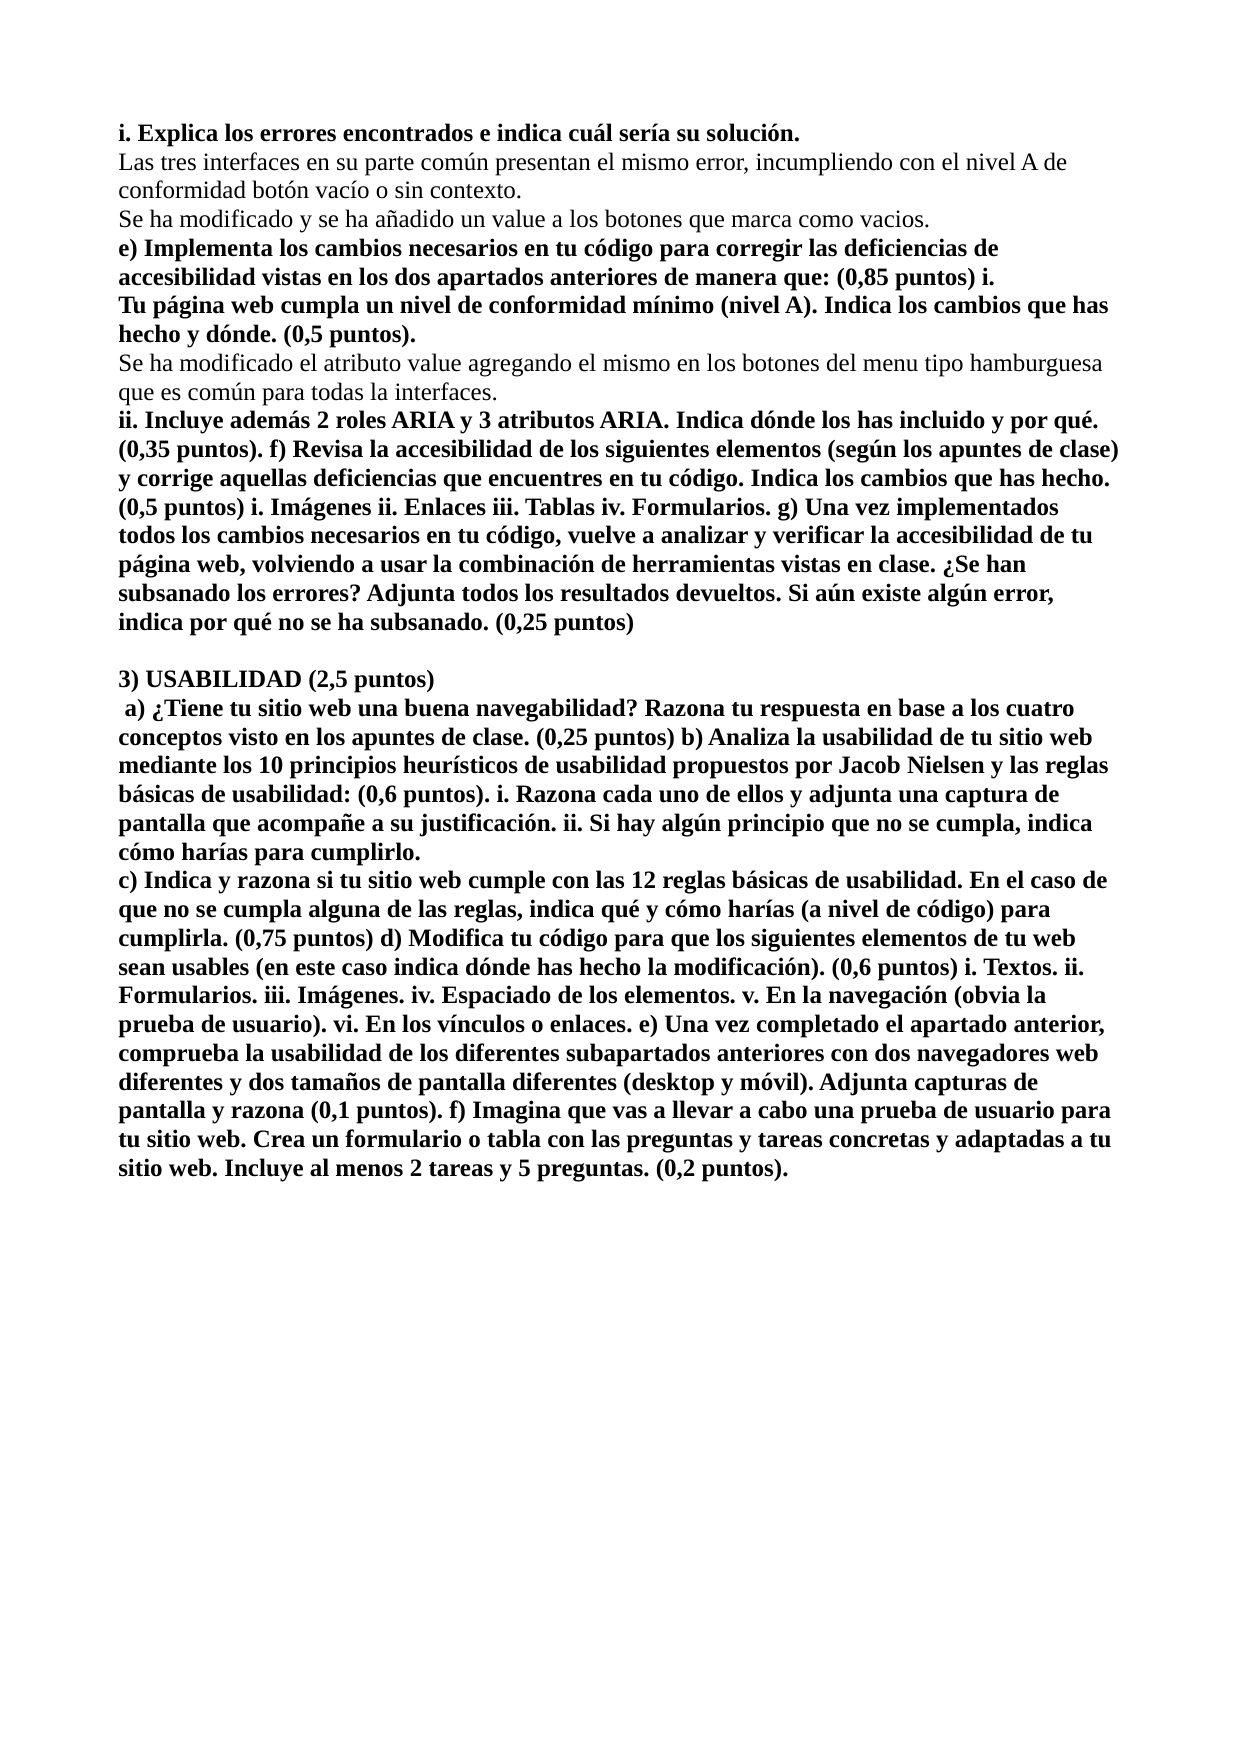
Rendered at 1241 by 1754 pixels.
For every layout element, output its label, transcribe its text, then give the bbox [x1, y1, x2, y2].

text Se ha modificado el atributo value agregando el mismo en los botones del menu tipo hamburguesa [118, 348, 1122, 377]
text Se ha modificado y se ha añadido un value a los botones que marca como vacios. [118, 204, 1122, 233]
text i. Explica los errores encontrados e indica cuál sería su solución. [118, 118, 1122, 147]
text 3) USABILIDAD (2,5 puntos) [118, 664, 1122, 693]
text Tu página web cumpla un nivel de conformidad mínimo (nivel A). Indica los cambios que has hecho y dónde. (0,5 puntos). [118, 291, 1122, 348]
text a) ¿Tiene tu sitio web una buena navegabilidad? Razona tu respuesta en base a los cuatro conceptos visto en los apuntes de clase. (0,25 puntos) b) Analiza la usabilidad de tu sitio web mediante los 10 principios heurísticos de usabilidad propuestos por Jacob Nielsen y las reglas básicas de usabilidad: (0,6 puntos). i. Razona cada uno de ellos y adjunta una captura de pantalla que acompañe a su justificación. ii. Si hay algún principio que no se cumpla, indica cómo harías para cumplirlo. [118, 693, 1122, 866]
text c) Indica y razona si tu sitio web cumple con las 12 reglas básicas de usabilidad. En el caso de que no se cumpla alguna de las reglas, indica qué y cómo harías (a nivel de código) para cumplirla. (0,75 puntos) d) Modifica tu código para que los siguientes elementos de tu web sean usables (en este caso indica dónde has hecho la modificación). (0,6 puntos) i. Textos. ii. Formularios. iii. Imágenes. iv. Espaciado de los elementos. v. En la navegación (obvia la prueba de usuario). vi. En los vínculos o enlaces. e) Una vez completado el apartado anterior, comprueba la usabilidad de los diferentes subapartados anteriores con dos navegadores web diferentes y dos tamaños de pantalla diferentes (desktop y móvil). Adjunta capturas de pantalla y razona (0,1 puntos). f) Imagina que vas a llevar a cabo una prueba de usuario para tu sitio web. Crea un formulario o tabla con las preguntas y tareas concretas y adaptadas a tu sitio web. Incluye al menos 2 tareas y 5 preguntas. (0,2 puntos). [118, 866, 1122, 1182]
text Las tres interfaces en su parte común presentan el mismo error, incumpliendo con el nivel A de conformidad botón vacío o sin contexto. [118, 147, 1122, 204]
text que es común para todas la interfaces. [118, 377, 1122, 406]
text ii. Incluye además 2 roles ARIA y 3 atributos ARIA. Indica dónde los has incluido y por qué. (0,35 puntos). f) Revisa la accesibilidad de los siguientes elementos (según los apuntes de clase) y corrige aquellas deficiencias que encuentres en tu código. Indica los cambios que has hecho. (0,5 puntos) i. Imágenes ii. Enlaces iii. Tablas iv. Formularios. g) Una vez implementados todos los cambios necesarios en tu código, vuelve a analizar y verificar la accesibilidad de tu página web, volviendo a usar la combinación de herramientas vistas en clase. ¿Se han subsanado los errores? Adjunta todos los resultados devueltos. Si aún existe algún error, indica por qué no se ha subsanado. (0,25 puntos) [118, 406, 1122, 636]
text e) Implementa los cambios necesarios en tu código para corregir las deficiencias de accesibilidad vistas en los dos apartados anteriores de manera que: (0,85 puntos) i. [118, 233, 1122, 291]
